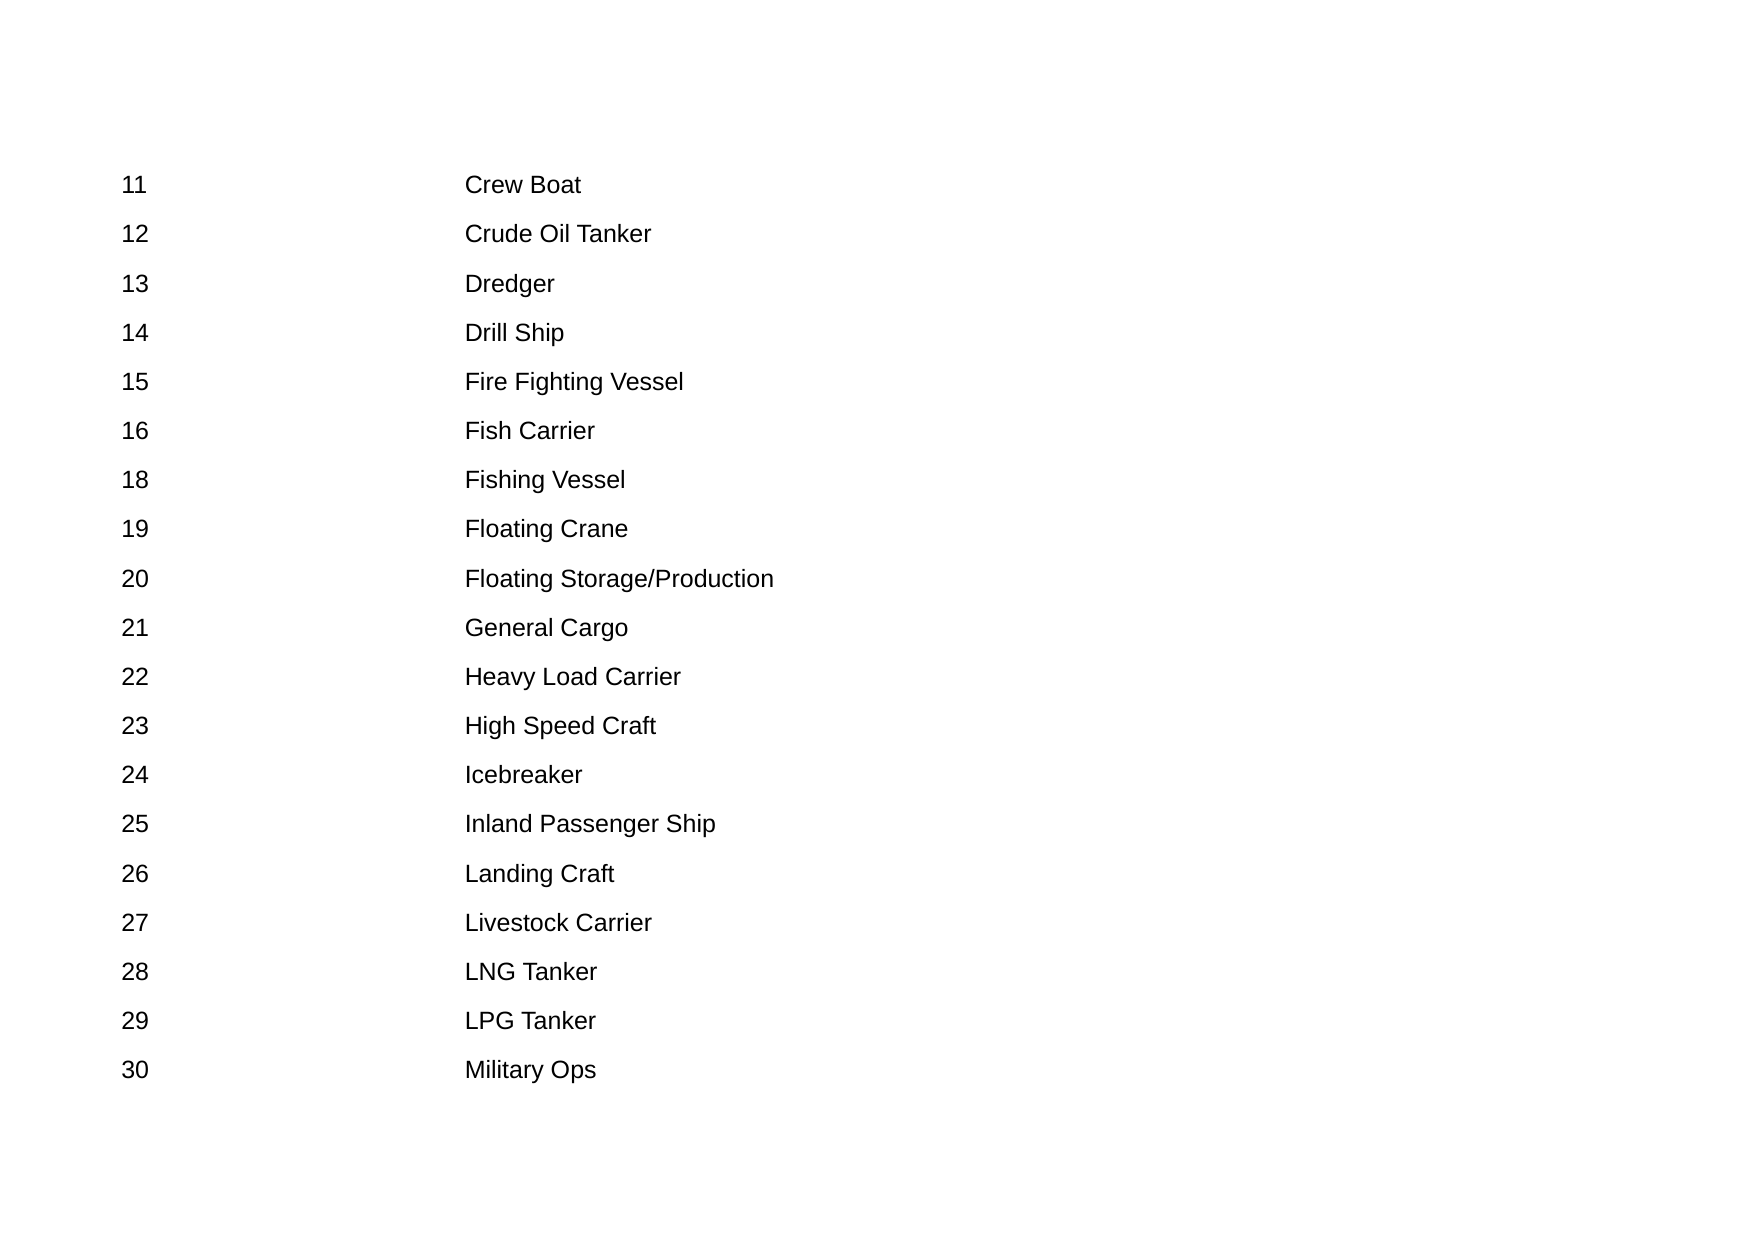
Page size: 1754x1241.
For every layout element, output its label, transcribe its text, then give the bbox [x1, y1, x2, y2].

table_cell 11 [118, 167, 462, 216]
table_cell 12 [118, 216, 462, 266]
table_cell 28 [118, 954, 462, 1003]
table_cell 21 [118, 610, 462, 659]
table_cell Icebreaker [462, 757, 1053, 806]
table_cell [462, 118, 1053, 167]
table_cell 14 [118, 315, 462, 364]
table_cell 15 [118, 364, 462, 413]
table_cell General Cargo [462, 610, 1053, 659]
table_cell Drill Ship [462, 315, 1053, 364]
table_cell 26 [118, 856, 462, 905]
table_cell 24 [118, 757, 462, 806]
table_cell 23 [118, 708, 462, 757]
table_cell LNG Tanker [462, 954, 1053, 1003]
table_cell LPG Tanker [462, 1003, 1053, 1052]
table_cell 13 [118, 266, 462, 315]
table_cell 16 [118, 413, 462, 462]
table_cell 30 [118, 1052, 462, 1101]
table_cell Inland Passenger Ship [462, 806, 1053, 856]
table_cell 29 [118, 1003, 462, 1052]
table_cell Military Ops [462, 1052, 1053, 1101]
table_cell Landing Craft [462, 856, 1053, 905]
table_cell Dredger [462, 266, 1053, 315]
table_cell Fire Fighting Vessel [462, 364, 1053, 413]
table_cell 22 [118, 659, 462, 708]
table_cell 19 [118, 511, 462, 561]
table_cell Heavy Load Carrier [462, 659, 1053, 708]
table_cell 27 [118, 905, 462, 954]
table_cell Floating Crane [462, 511, 1053, 561]
table_cell 25 [118, 806, 462, 856]
table_cell 20 [118, 561, 462, 610]
table_cell Crew Boat [462, 167, 1053, 216]
table_cell 18 [118, 462, 462, 511]
table_cell Floating Storage/Production [462, 561, 1053, 610]
table_cell Livestock Carrier [462, 905, 1053, 954]
table_cell High Speed Craft [462, 708, 1053, 757]
table_cell [118, 118, 462, 167]
table_cell Crude Oil Tanker [462, 216, 1053, 266]
table_cell Fishing Vessel [462, 462, 1053, 511]
table_cell Fish Carrier [462, 413, 1053, 462]
